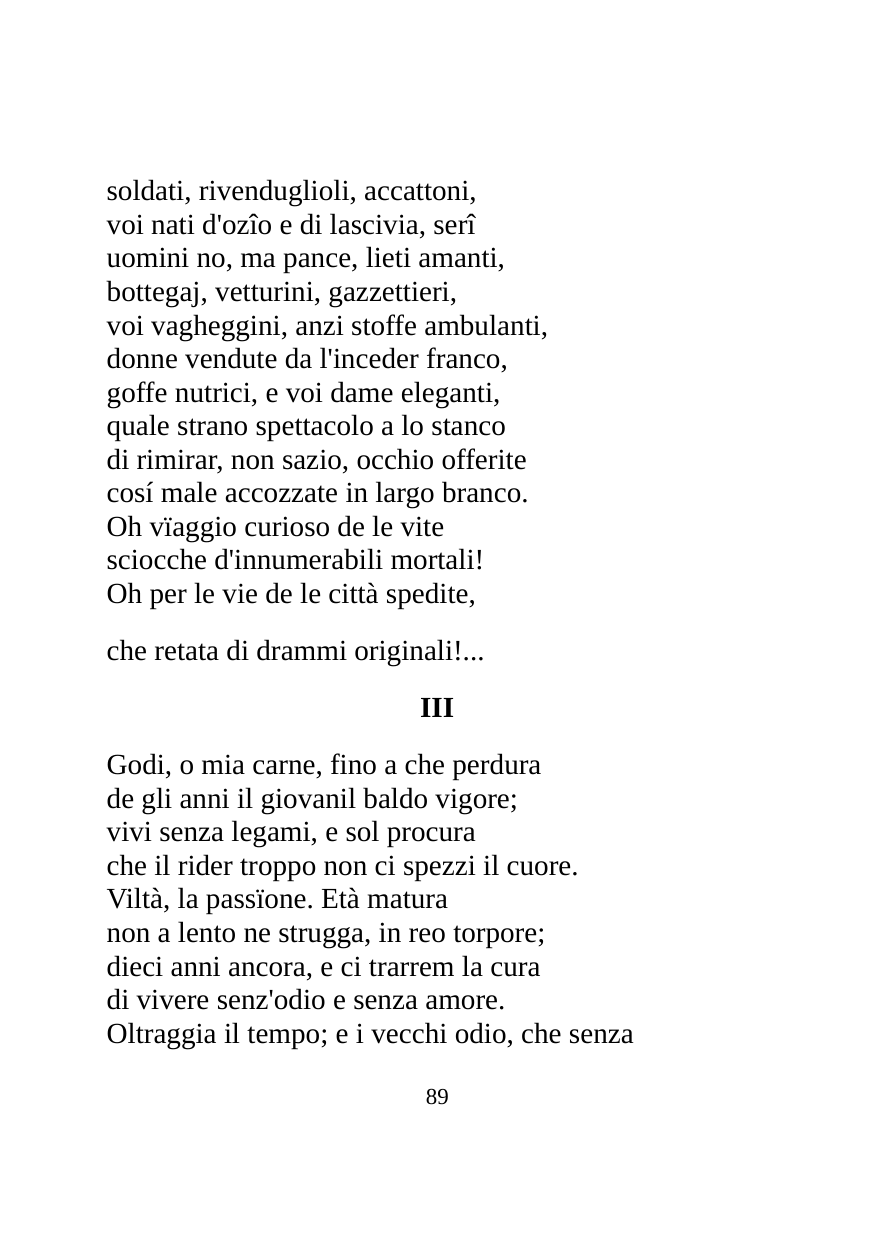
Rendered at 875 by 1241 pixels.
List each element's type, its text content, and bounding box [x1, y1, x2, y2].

text non a lento ne strugga, in reo torpore; [106, 915, 768, 949]
text uomini no, ma pance, lieti amanti, [106, 241, 768, 274]
text Viltà, la passïone. Età matura [106, 882, 768, 915]
text voi nati d'ozîo e di lascivia, serî [106, 207, 768, 241]
text donne vendute da l'inceder franco, [106, 341, 768, 375]
text de gli anni il giovanil baldo vigore; [106, 781, 768, 814]
text III [106, 690, 768, 724]
text sciocche d'innumerabili mortali! [106, 542, 768, 576]
text soldati, rivenduglioli, accattoni, [106, 173, 768, 207]
text vivi senza legami, e sol procura [106, 814, 768, 848]
text quale strano spettacolo a lo stanco [106, 408, 768, 442]
text Oltraggia il tempo; e i vecchi odio, che senza [106, 1016, 768, 1049]
text che retata di drammi originali!... [106, 633, 768, 667]
text di vivere senz'odio e senza amore. [106, 982, 768, 1016]
text cosí male accozzate in largo branco. [106, 475, 768, 509]
text bottegaj, vetturini, gazzettieri, [106, 274, 768, 308]
text Godi, o mia carne, fino a che perdura [106, 747, 768, 781]
text che il rider troppo non ci spezzi il cuore. [106, 848, 768, 882]
text dieci anni ancora, e ci trarrem la cura [106, 949, 768, 982]
text di rimirar, non sazio, occhio offerite [106, 442, 768, 475]
text goffe nutrici, e voi dame eleganti, [106, 375, 768, 408]
text Oh per le vie de le città spedite, [106, 576, 768, 609]
text voi vagheggini, anzi stoffe ambulanti, [106, 308, 768, 341]
text Oh vïaggio curioso de le vite [106, 509, 768, 542]
